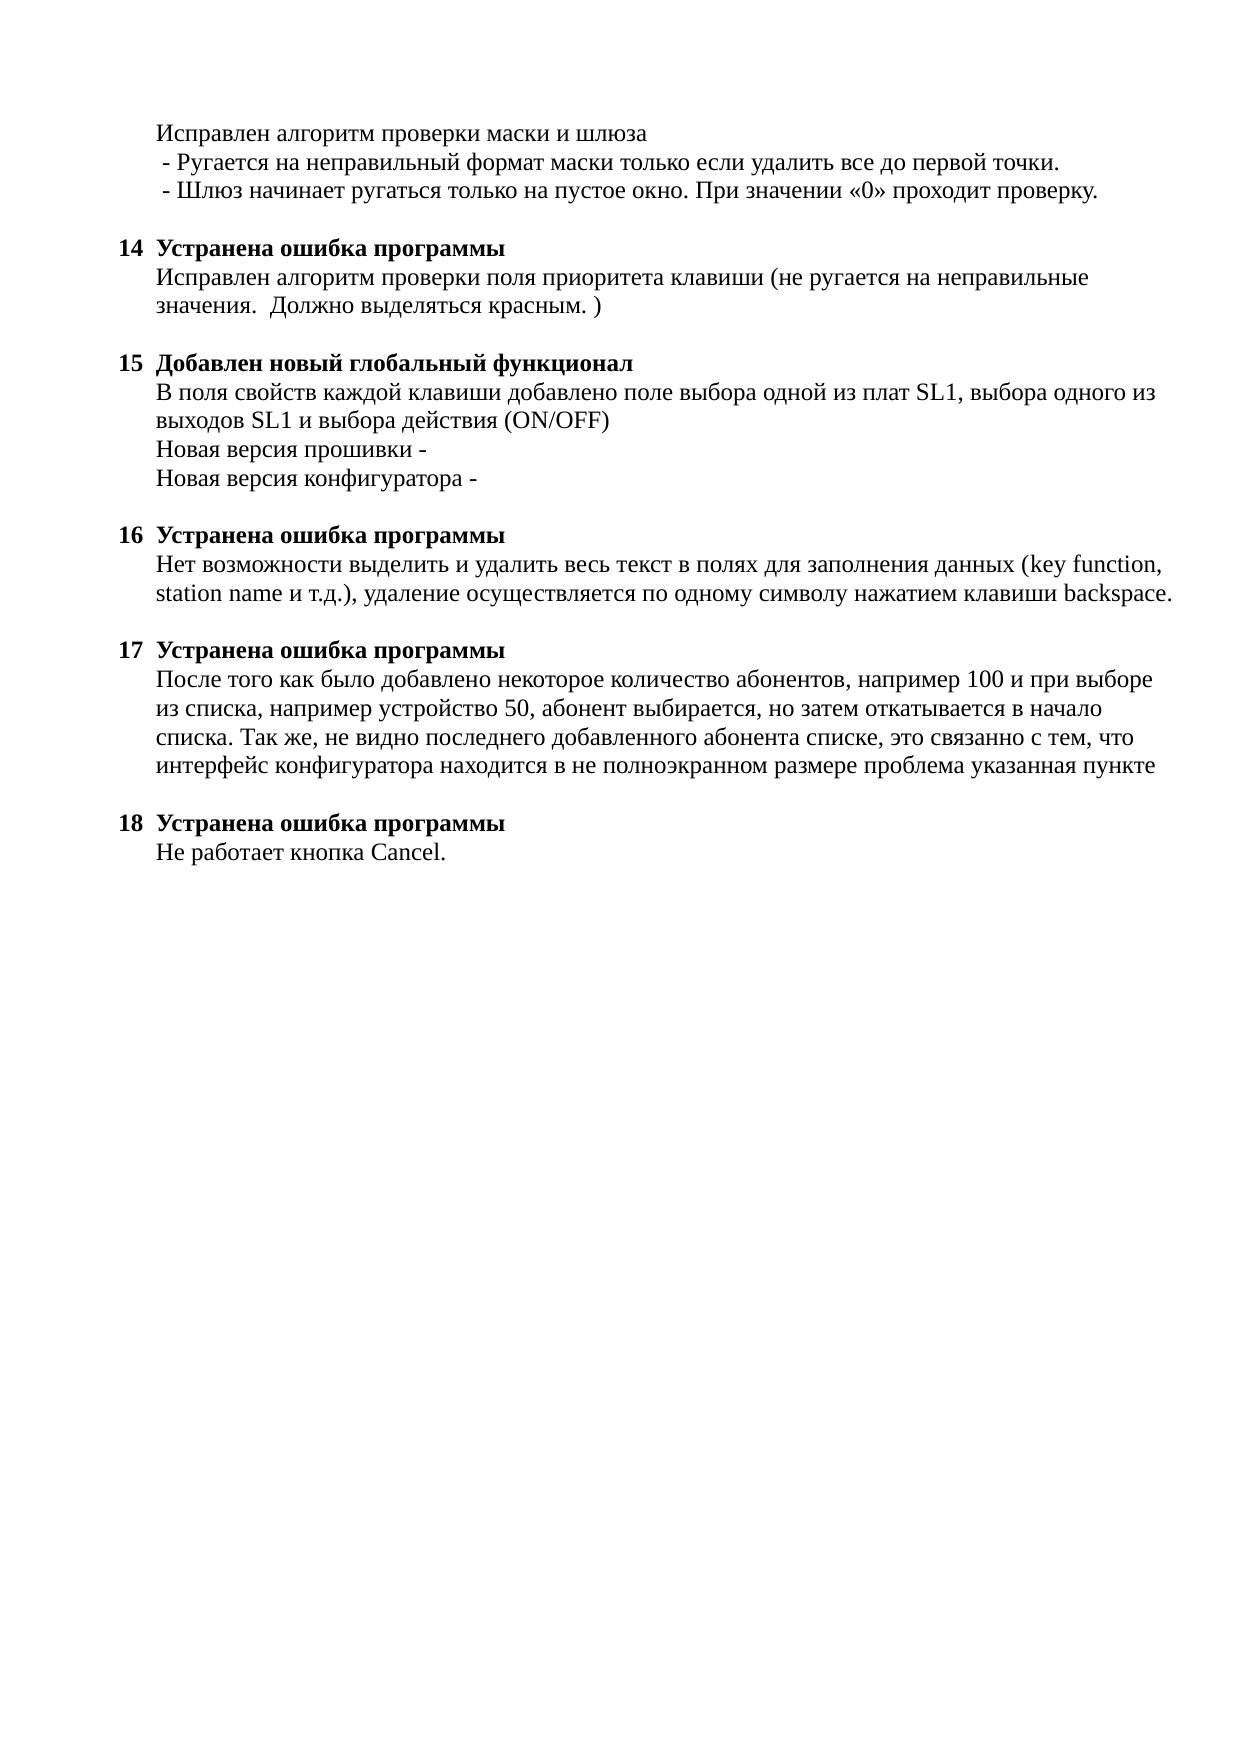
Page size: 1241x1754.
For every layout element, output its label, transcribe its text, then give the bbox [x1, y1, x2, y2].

list Новая версия прошивки - [118, 434, 1177, 463]
list Устранена ошибка программы [118, 636, 1177, 664]
list Исправлен алгоритм проверки маски и шлюза [118, 118, 1177, 147]
list - Шлюз начинает ругаться только на пустое окно. При значении «0» проходит проверку. [118, 176, 1177, 204]
list Устранена ошибка программы [118, 521, 1177, 549]
list После того как было добавлено некоторое количество абонентов, например 100 и при выборе из списка, например устройство 50, абонент выбирается, но затем откатывается в начало списка. Так же, не видно последнего добавленного абонента списке, это связанно с тем, что интерфейс конфигуратора находится в не полноэкранном размере проблема указанная пункте [118, 664, 1177, 779]
list Исправлен алгоритм проверки поля приоритета клавиши (не ругается на неправильные значения. Должно выделяться красным. ) [118, 262, 1177, 319]
list Устранена ошибка программы [118, 233, 1177, 262]
list Устранена ошибка программы [118, 808, 1177, 837]
list В поля свойств каждой клавиши добавлено поле выбора одной из плат SL1, выбора одного из выходов SL1 и выбора действия (ON/OFF) [118, 377, 1177, 434]
list Нет возможности выделить и удалить весь текст в полях для заполнения данных (key function, station name и т.д.), удаление осуществляется по одному символу нажатием клавиши backspace. [118, 549, 1177, 607]
list Новая версия конфигуратора - [118, 463, 1177, 492]
list - Ругается на неправильный формат маски только если удалить все до первой точки. [118, 147, 1177, 176]
list Не работает кнопка Cancel. [118, 837, 1177, 866]
list Добавлен новый глобальный функционал [118, 348, 1177, 377]
